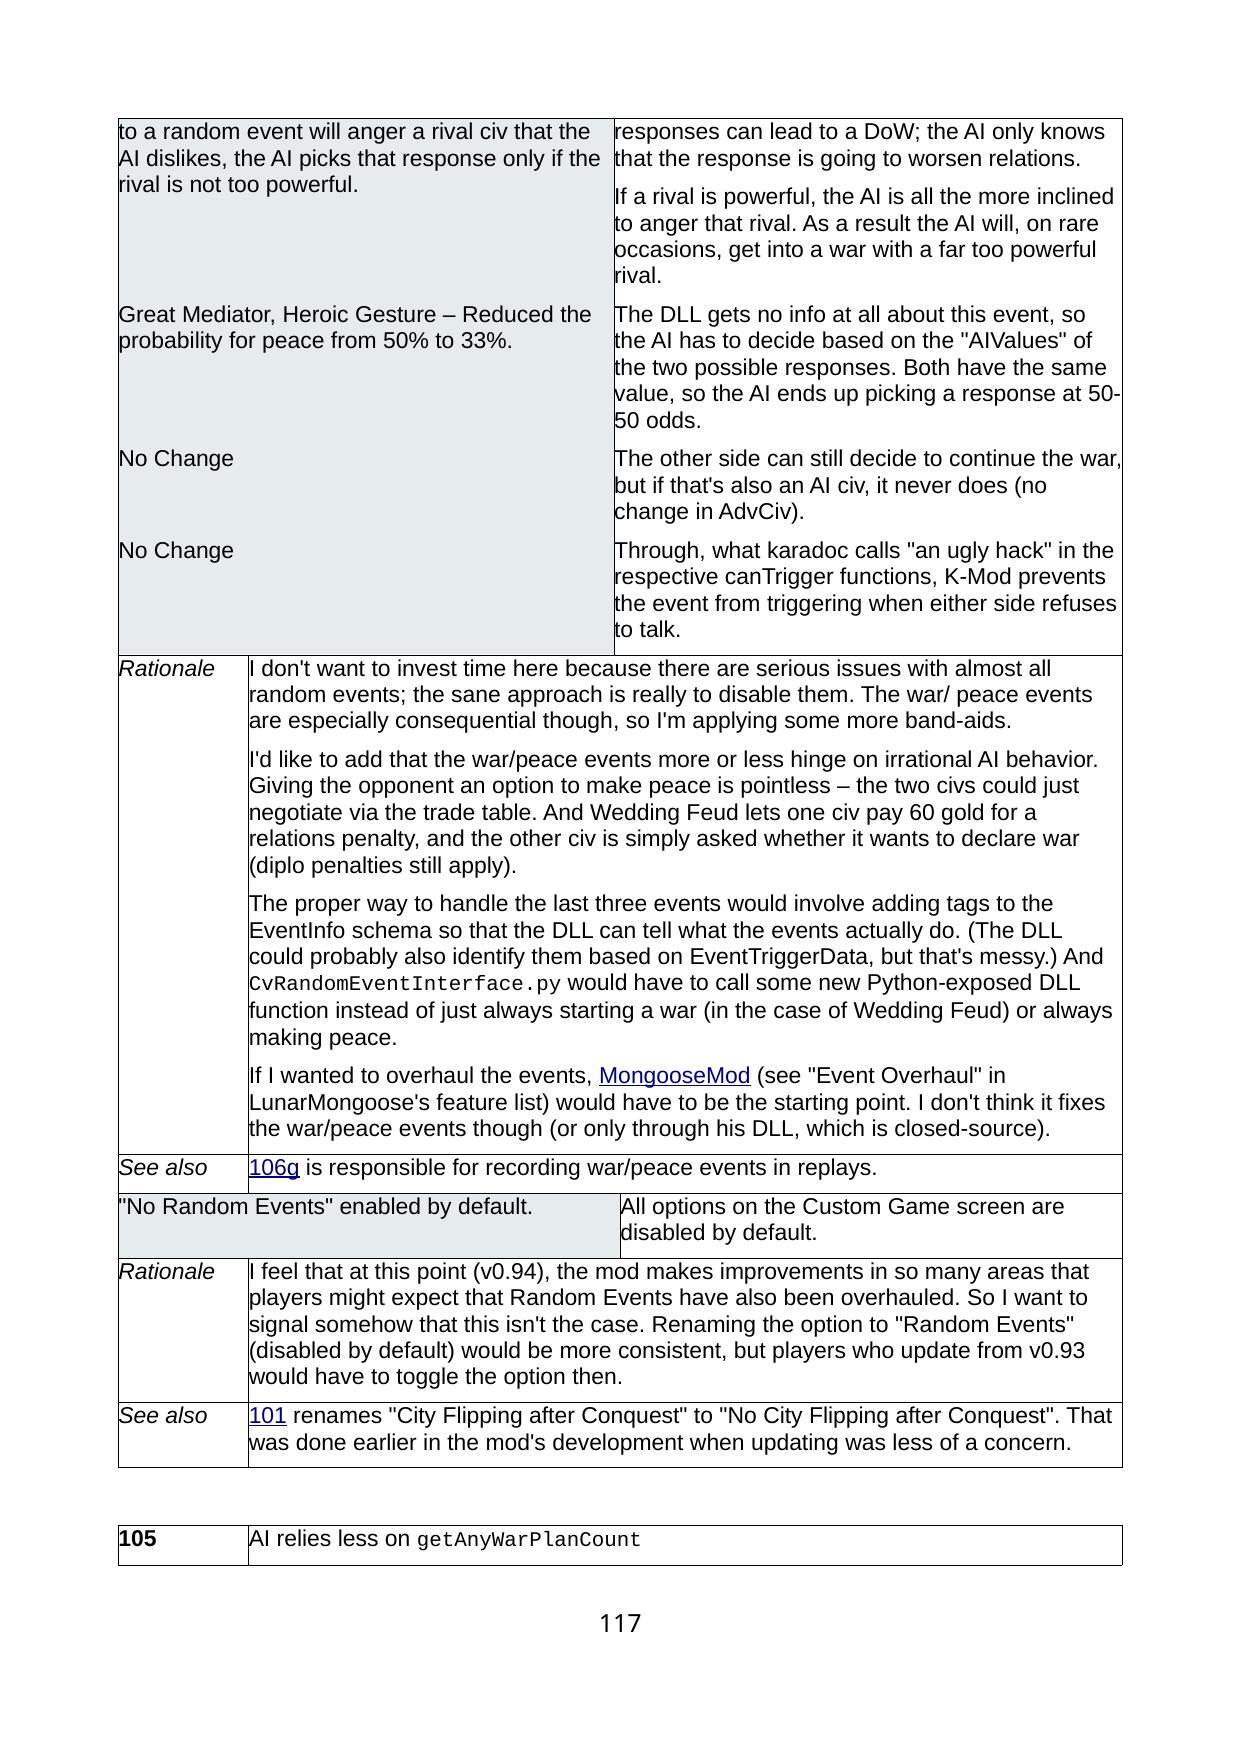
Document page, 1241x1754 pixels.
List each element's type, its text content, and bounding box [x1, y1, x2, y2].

table_cell to a random event will anger a rival civ that the AI dislikes, the AI picks that response only if the rival is not too powerful. Great Mediator, Heroic Gesture – Reduced the probability for peace from 50% to 33%. No Change No Change [119, 119, 614, 654]
table_cell "No Random Events" enabled by default. [119, 1194, 620, 1258]
table_cell 106g is responsible for recording war/peace events in replays. [249, 1155, 1122, 1192]
table_cell responses can lead to a DoW; the AI only knows that the response is going to worsen relations. If a rival is powerful, the AI is all the more inclined to anger that rival. As a result the AI will, on rare occasions, get into a war with a far too powerful rival. The DLL gets no info at all about this event, so the AI has to decide based on the "AIValues" of the two possible responses. Both have the same value, so the AI ends up picking a response at 50-50 odds. The other side can still decide to continue the war, but if that's also an AI civ, it never does (no change in AdvCiv). Through, what karadoc calls "an ugly hack" in the respective canTrigger functions, K-Mod prevents the event from triggering when either side refuses to talk. [615, 119, 1122, 654]
table_cell Rationale [119, 656, 248, 1154]
table_cell 101 renames "City Flipping after Conquest" to "No City Flipping after Conquest". That was done earlier in the mod's development when updating was less of a concern. [249, 1403, 1122, 1467]
table_cell All options on the Custom Game screen are disabled by default. [621, 1194, 1122, 1258]
table_cell See also [119, 1155, 248, 1192]
table_header AI relies less on getAnyWarPlanCount [249, 1526, 1122, 1565]
table_header 105 [119, 1526, 248, 1565]
table_cell I feel that at this point (v0.94), the mod makes improvements in so many areas that players might expect that Random Events have also been overhauled. So I want to signal somehow that this isn't the case. Renaming the option to "Random Events" (disabled by default) would be more consistent, but players who update from v0.93 would have to toggle the option then. [249, 1259, 1122, 1402]
table_cell Rationale [119, 1259, 248, 1402]
table_cell See also [119, 1403, 248, 1467]
table_cell I don't want to invest time here because there are serious issues with almost all random events; the sane approach is really to disable them. The war/ peace events are especially consequential though, so I'm applying some more band-aids. I'd like to add that the war/peace events more or less hinge on irrational AI behavior. Giving the opponent an option to make peace is pointless – the two civs could just negotiate via the trade table. And Wedding Feud lets one civ pay 60 gold for a relations penalty, and the other civ is simply asked whether it wants to declare war (diplo penalties still apply). The proper way to handle the last three events would involve adding tags to the EventInfo schema so that the DLL can tell what the events actually do. (The DLL could probably also identify them based on EventTriggerData, but that's messy.) And CvRandomEventInterface.py would have to call some new Python-exposed DLL function instead of just always starting a war (in the case of Wedding Feud) or always making peace. If I wanted to overhaul the events, MongooseMod (see "Event Overhaul" in LunarMongoose's feature list) would have to be the starting point. I don't think it fixes the war/peace events though (or only through his DLL, which is closed-source). [249, 656, 1122, 1154]
